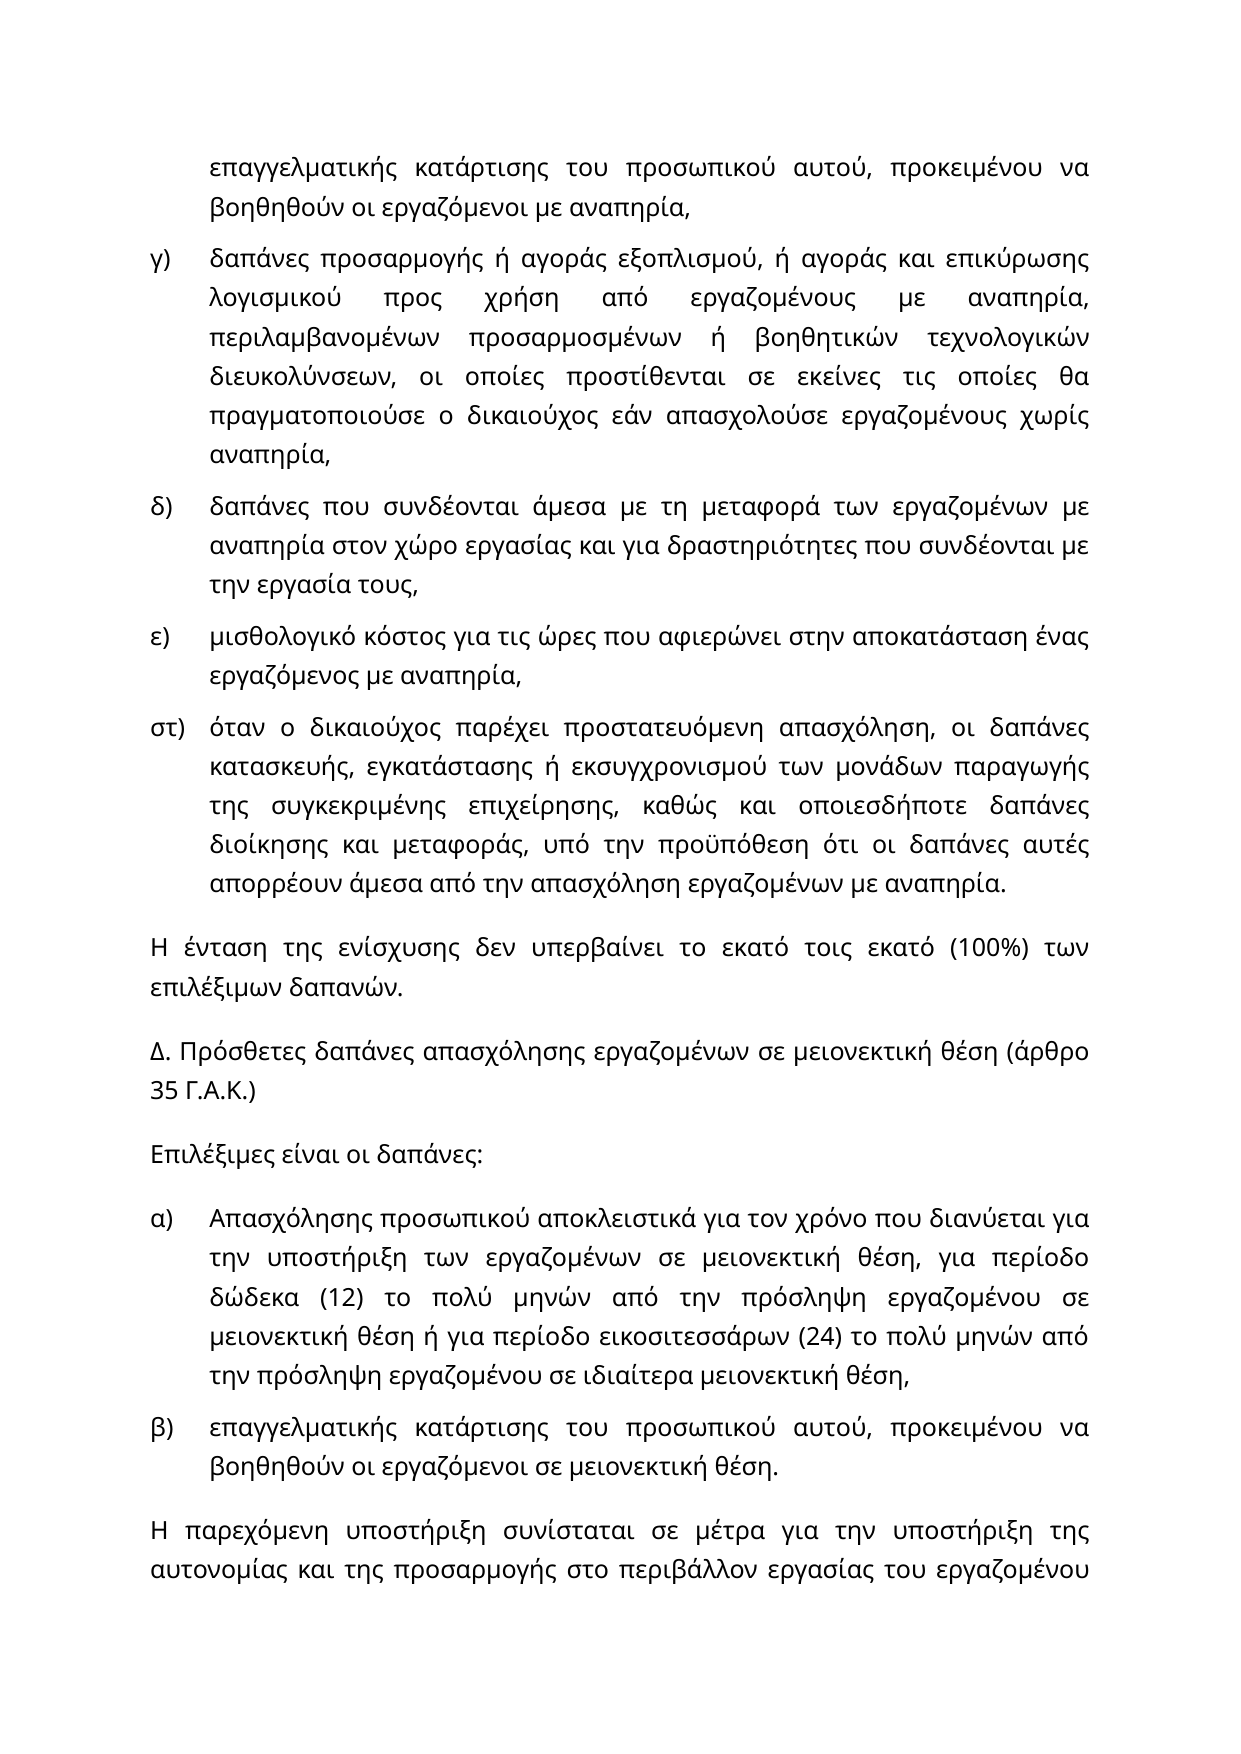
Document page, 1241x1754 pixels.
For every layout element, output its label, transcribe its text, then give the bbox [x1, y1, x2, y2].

list στ) όταν ο δικαιούχος παρέχει προστατευόμενη απασχόληση, οι δαπάνες κατασκευής, εγκατάστασης ή εκσυγχρονισμού των μονάδων παραγωγής της συγκεκριμένης επιχείρησης, καθώς και οποιεσδήποτε δαπάνες διοίκησης και μεταφοράς, υπό την προϋπόθεση ότι οι δαπάνες αυτές απορρέουν άμεσα από την απασχόληση εργαζομένων με αναπηρία. [150, 709, 1090, 900]
list α) Απασχόλησης προσωπικού αποκλειστικά για τον χρόνο που διανύεται για την υποστήριξη των εργαζομένων σε μειονεκτική θέση, για περίοδο δώδεκα (12) το πολύ μηνών από την πρόσληψη εργαζομένου σε μειονεκτική θέση ή για περίοδο εικοσιτεσσάρων (24) το πολύ μηνών από την πρόσληψη εργαζομένου σε ιδιαίτερα μειονεκτική θέση, [150, 1201, 1090, 1392]
list γ) δαπάνες προσαρμογής ή αγοράς εξοπλισμού, ή αγοράς και επικύρωσης λογισμικού προς χρήση από εργαζομένους με αναπηρία, περιλαμβανομένων προσαρμοσμένων ή βοηθητικών τεχνολογικών διευκολύνσεων, οι οποίες προστίθενται σε εκείνες τις οποίες θα πραγματοποιούσε ο δικαιούχος εάν απασχολούσε εργαζομένους χωρίς αναπηρία, [150, 241, 1090, 471]
text Η ένταση της ενίσχυσης δεν υπερβαίνει το εκατό τοις εκατό (100%) των επιλέξιμων δαπανών. [150, 930, 1090, 1003]
list β) επαγγελματικής κατάρτισης του προσωπικού αυτού, προκειμένου να βοηθηθούν οι εργαζόμενοι σε μειονεκτική θέση. [150, 1409, 1090, 1482]
list ε) μισθολογικό κόστος για τις ώρες που αφιερώνει στην αποκατάσταση ένας εργαζόμενος με αναπηρία, [150, 618, 1090, 692]
list δ) δαπάνες που συνδέονται άμεσα με τη μεταφορά των εργαζομένων με αναπηρία στον χώρο εργασίας και για δραστηριότητες που συνδέονται με την εργασία τους, [150, 488, 1090, 601]
text Η παρεχόμενη υποστήριξη συνίσταται σε μέτρα για την υποστήριξη της αυτονομίας και της προσαρμογής στο περιβάλλον εργασίας του εργαζομένου [150, 1512, 1090, 1586]
list επαγγελματικής κατάρτισης του προσωπικού αυτού, προκειμένου να βοηθηθούν οι εργαζόμενοι με αναπηρία, [150, 150, 1090, 223]
text Δ. Πρόσθετες δαπάνες απασχόλησης εργαζομένων σε μειονεκτική θέση (άρθρο 35 Γ.Α.Κ.) [150, 1033, 1090, 1107]
text Επιλέξιμες είναι οι δαπάνες: [150, 1137, 1090, 1171]
